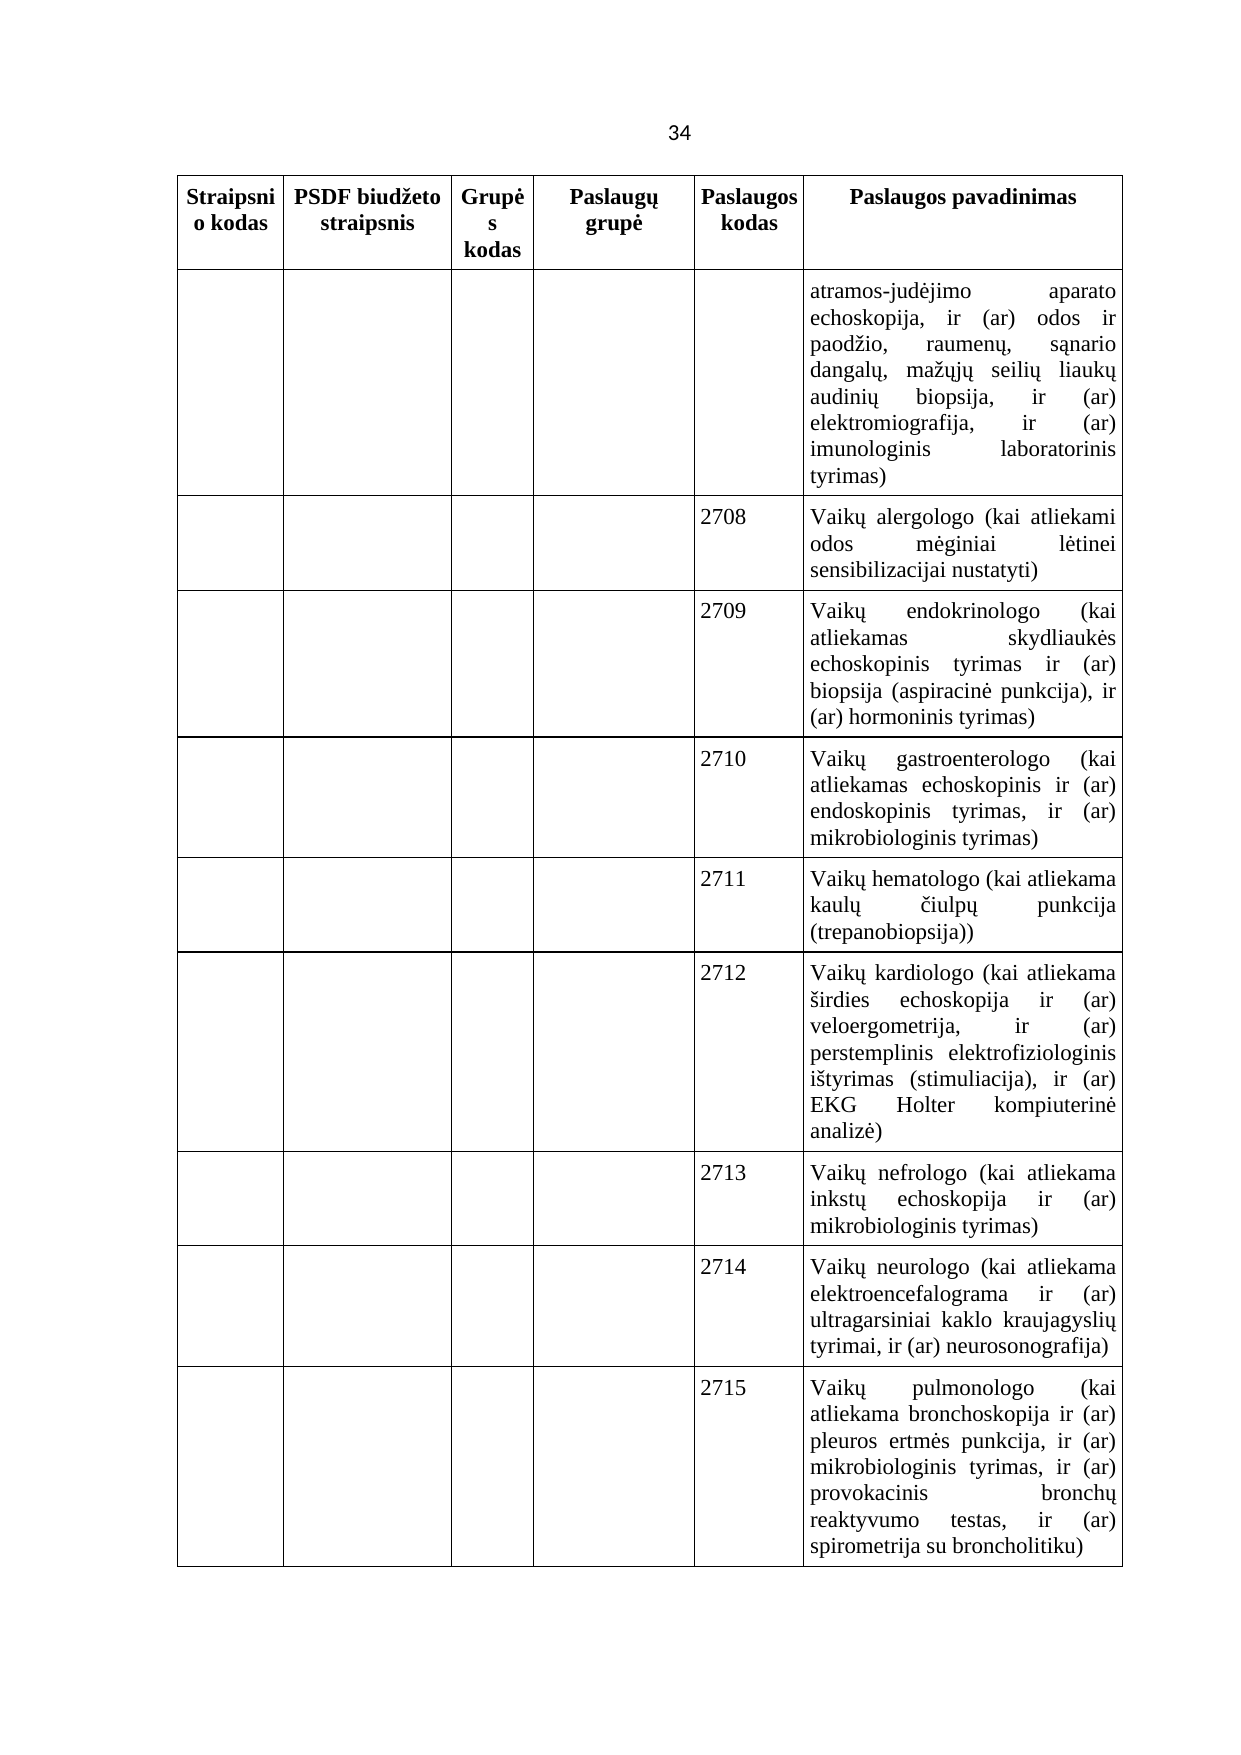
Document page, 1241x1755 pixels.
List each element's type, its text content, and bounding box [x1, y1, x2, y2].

table_header Paslaugos kodas [695, 176, 803, 269]
table_cell [452, 591, 533, 736]
table_cell [284, 1367, 451, 1566]
table_cell [452, 1152, 533, 1245]
table_header PSDF biudžeto straipsnis [284, 176, 451, 269]
table_cell Vaikų gastroenterologo (kai atliekamas echoskopinis ir (ar) endoskopinis tyrimas, ir (ar) mikrobiologinis tyrimas) [804, 738, 1122, 857]
table_cell Vaikų endokrinologo (kai atliekamas skydliaukės echoskopinis tyrimas ir (ar) biopsija (aspiracinė punkcija), ir (ar) hormoninis tyrimas) [804, 591, 1122, 736]
table_cell [284, 858, 451, 951]
table_header Straipsnio kodas [178, 176, 283, 269]
table_cell [452, 953, 533, 1151]
table_cell [534, 1152, 694, 1245]
table_cell [284, 738, 451, 857]
table_cell 2711 [695, 858, 803, 951]
table_cell [534, 953, 694, 1151]
table_cell [695, 270, 803, 495]
table_cell 2714 [695, 1246, 803, 1366]
table_cell [284, 270, 451, 495]
table_cell Vaikų neurologo (kai atliekama elektroencefalograma ir (ar) ultragarsiniai kaklo kraujagyslių tyrimai, ir (ar) neurosonografija) [804, 1246, 1122, 1366]
table_cell [178, 1152, 283, 1245]
table_cell 2710 [695, 738, 803, 857]
table_cell [534, 591, 694, 736]
table_cell atramos-judėjimo aparato echoskopija, ir (ar) odos ir paodžio, raumenų, sąnario dangalų, mažųjų seilių liaukų audinių biopsija, ir (ar) elektromiografija, ir (ar) imunologinis laboratorinis tyrimas) [804, 270, 1122, 495]
table_cell [534, 496, 694, 589]
table_cell [284, 1152, 451, 1245]
table_cell Vaikų kardiologo (kai atliekama širdies echoskopija ir (ar) veloergometrija, ir (ar) perstemplinis elektrofiziologinis ištyrimas (stimuliacija), ir (ar) EKG Holter kompiuterinė analizė) [804, 953, 1122, 1151]
table_cell [178, 1367, 283, 1566]
table_cell [534, 270, 694, 495]
table_cell [284, 1246, 451, 1366]
table_cell [284, 496, 451, 589]
table_cell [284, 591, 451, 736]
table_cell [452, 858, 533, 951]
table_cell [534, 1367, 694, 1566]
table_cell Vaikų alergologo (kai atliekami odos mėginiai lėtinei sensibilizacijai nustatyti) [804, 496, 1122, 589]
table_cell [534, 738, 694, 857]
table_cell [178, 858, 283, 951]
table_cell 2708 [695, 496, 803, 589]
table_cell [452, 1246, 533, 1366]
table_cell [178, 591, 283, 736]
table_cell [534, 1246, 694, 1366]
table_header Grupės kodas [452, 176, 533, 269]
table_cell [284, 953, 451, 1151]
table_cell [452, 1367, 533, 1566]
table_cell Vaikų nefrologo (kai atliekama inkstų echoskopija ir (ar) mikrobiologinis tyrimas) [804, 1152, 1122, 1245]
table_cell 2712 [695, 953, 803, 1151]
table_cell [452, 738, 533, 857]
table_cell [178, 738, 283, 857]
table_cell [178, 953, 283, 1151]
table_header Paslaugos pavadinimas [804, 176, 1122, 269]
table_cell 2709 [695, 591, 803, 736]
table_header Paslaugų grupė [534, 176, 694, 269]
table_cell Vaikų pulmonologo (kai atliekama bronchoskopija ir (ar) pleuros ertmės punkcija, ir (ar) mikrobiologinis tyrimas, ir (ar) provokacinis bronchų reaktyvumo testas, ir (ar) spirometrija su broncholitiku) [804, 1367, 1122, 1566]
table_cell [534, 858, 694, 951]
table_cell [178, 496, 283, 589]
table_cell [452, 270, 533, 495]
table_cell 2715 [695, 1367, 803, 1566]
table_cell Vaikų hematologo (kai atliekama kaulų čiulpų punkcija (trepanobiopsija)) [804, 858, 1122, 951]
table_cell [452, 496, 533, 589]
table_cell [178, 1246, 283, 1366]
table_cell [178, 270, 283, 495]
table_cell 2713 [695, 1152, 803, 1245]
